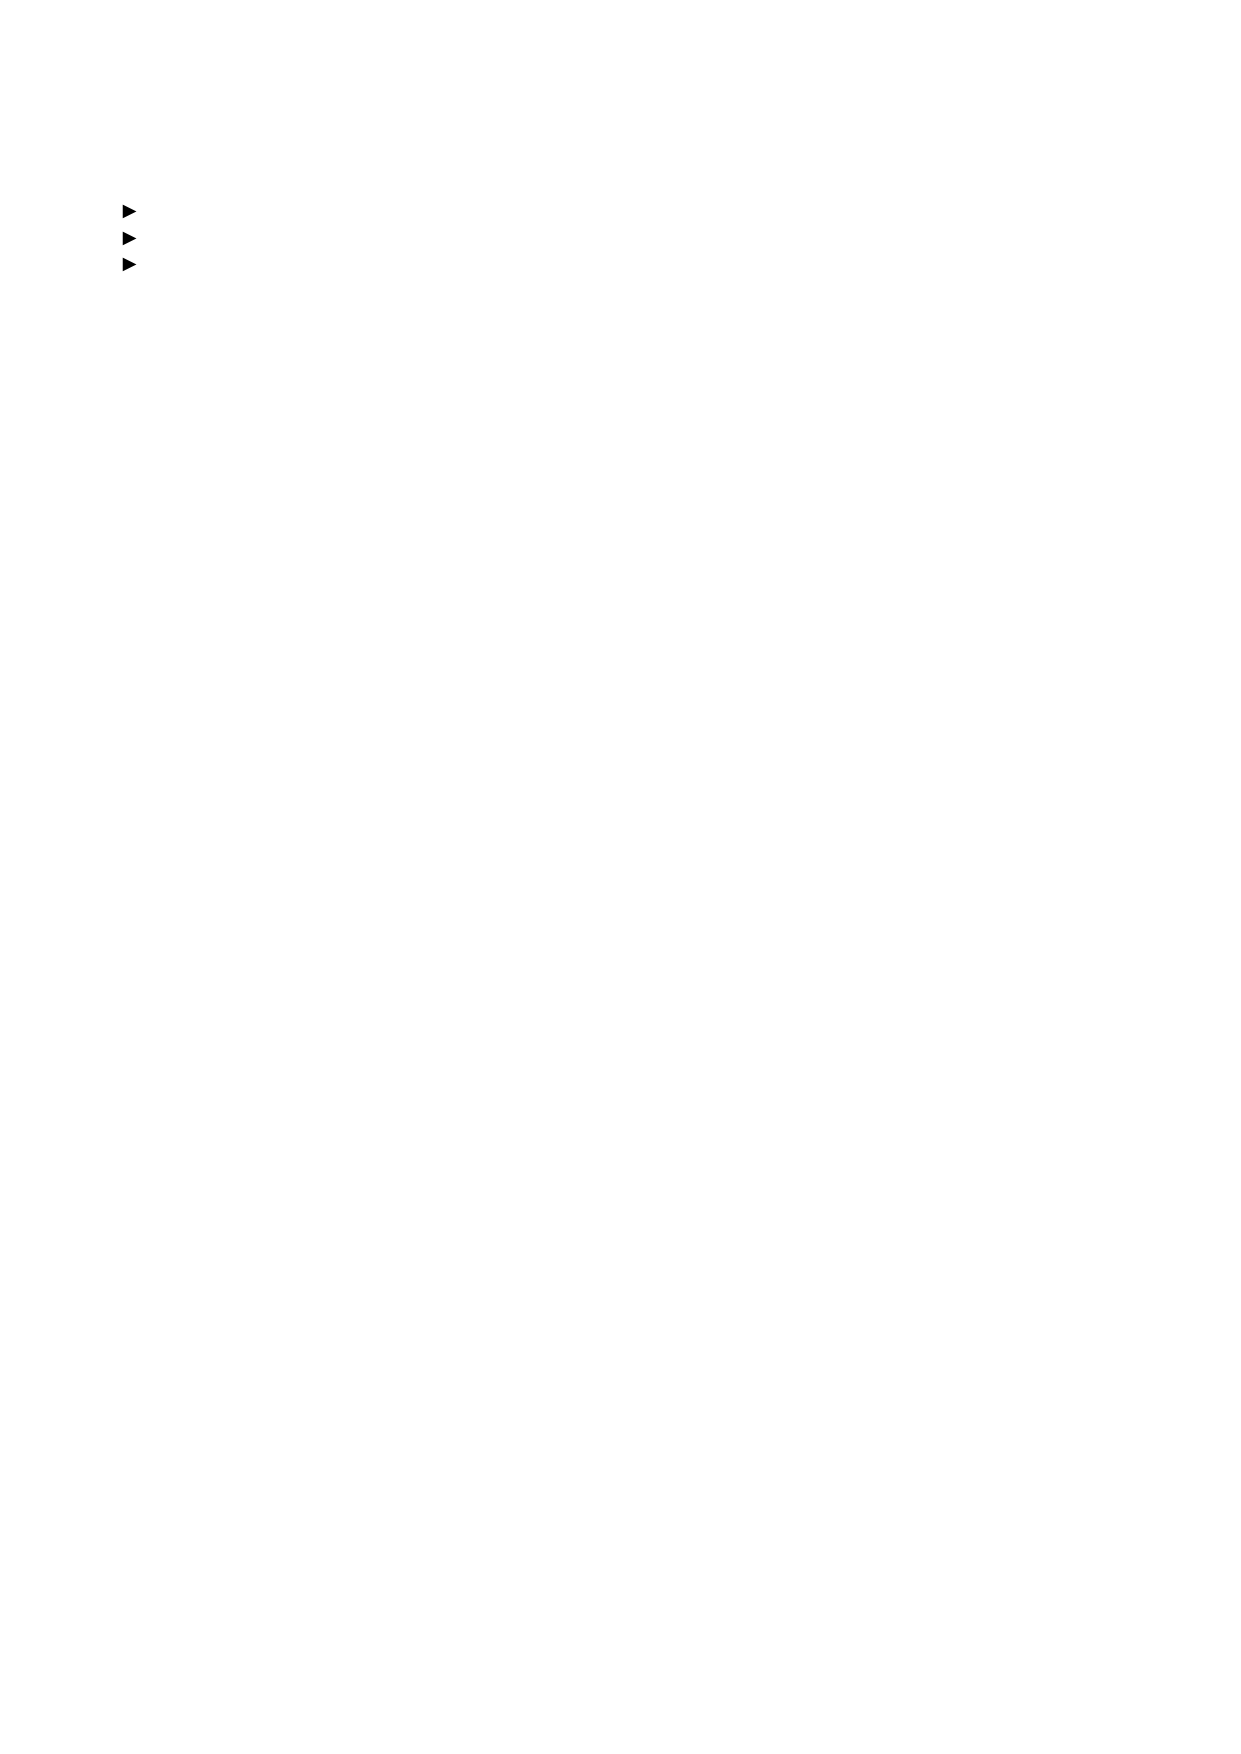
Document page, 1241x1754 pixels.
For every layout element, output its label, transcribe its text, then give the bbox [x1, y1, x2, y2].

text ► ► ► [118, 171, 1122, 276]
